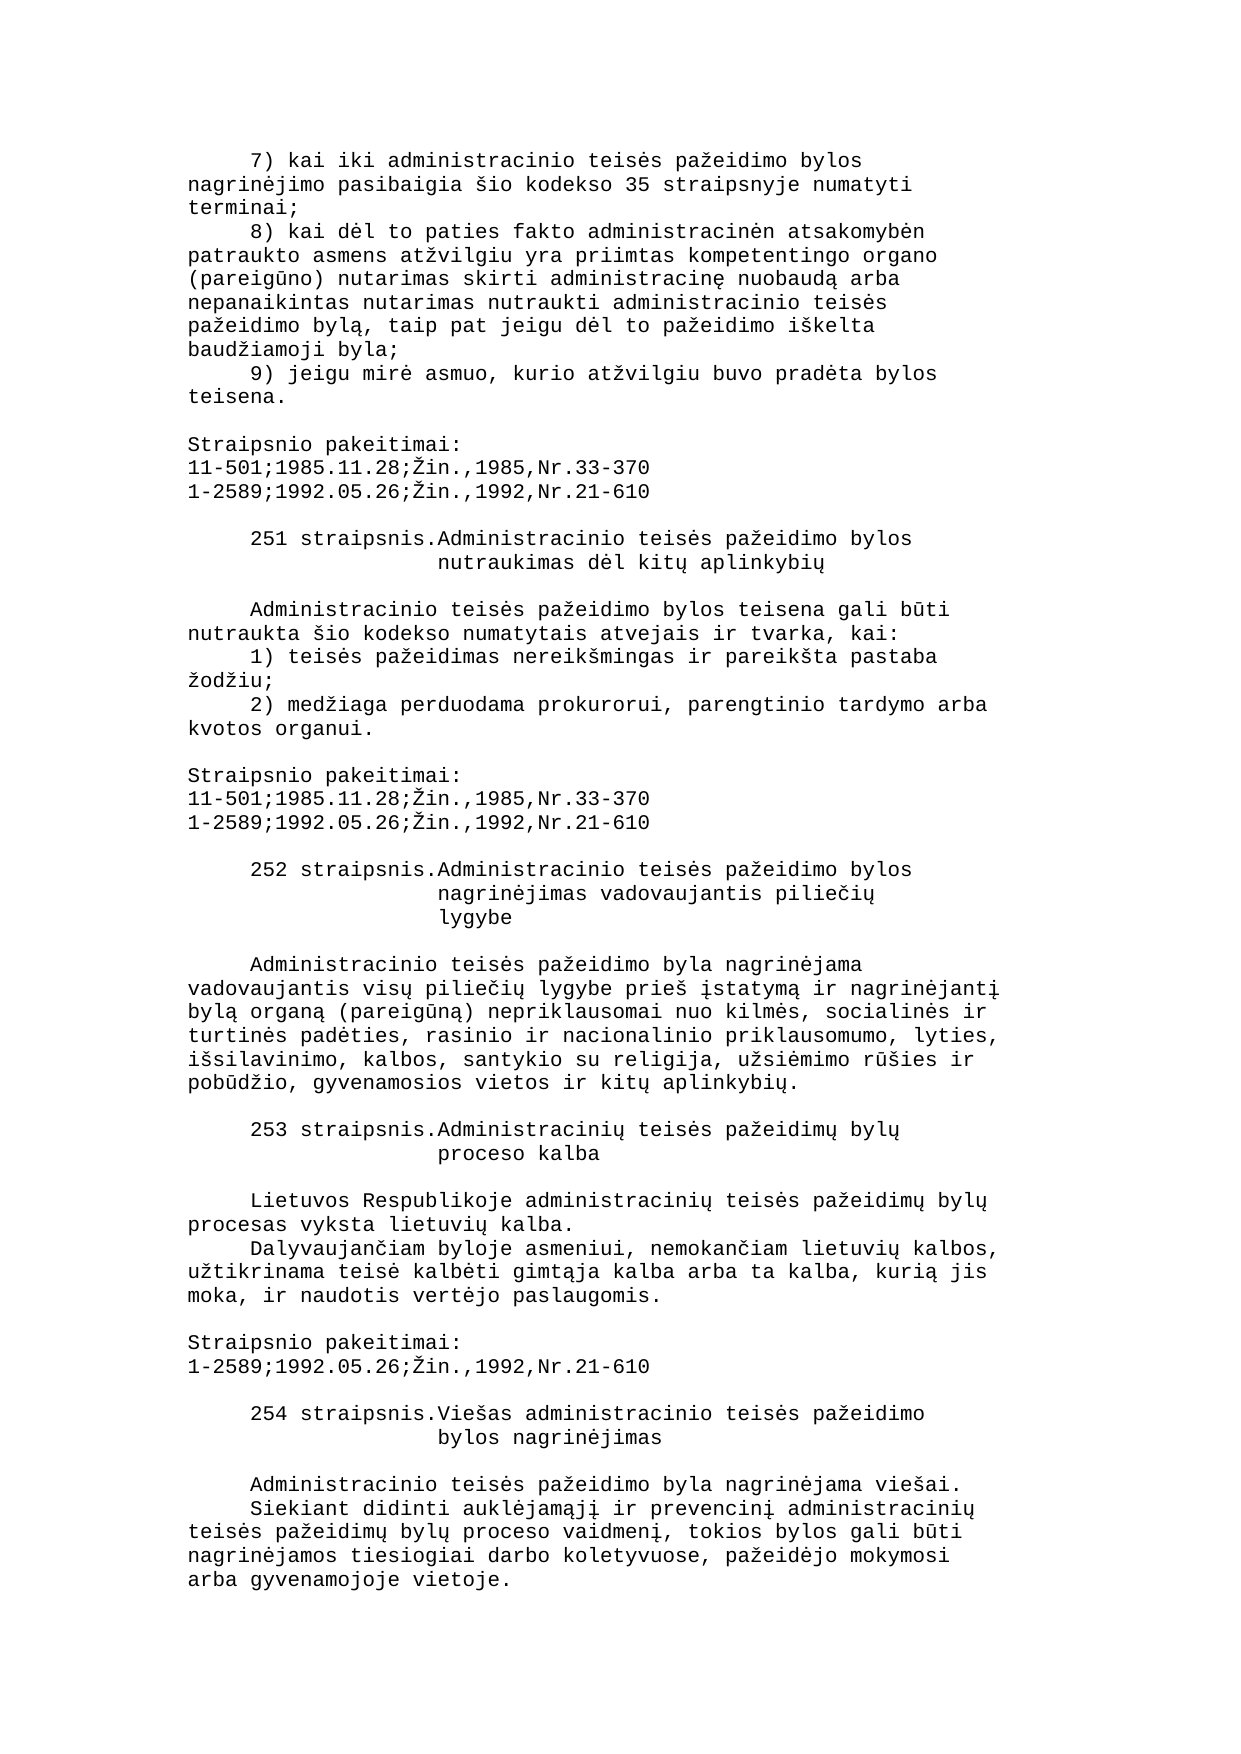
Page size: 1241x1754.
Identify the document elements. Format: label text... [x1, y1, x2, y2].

text Lietuvos Respublikoje administracinių teisės pažeidimų bylų [187, 1190, 1053, 1214]
text išsilavinimo, kalbos, santykio su religija, užsiėmimo rūšies ir [187, 1048, 1053, 1072]
text 7) kai iki administracinio teisės pažeidimo bylos [187, 150, 1053, 174]
text procesas vyksta lietuvių kalba. [187, 1214, 1053, 1238]
text pobūdžio, gyvenamosios vietos ir kitų aplinkybių. [187, 1072, 1053, 1096]
text nepanaikintas nutarimas nutraukti administracinio teisės [187, 292, 1053, 316]
text nagrinėjimas vadovaujantis piliečių [187, 883, 1053, 907]
text patraukto asmens atžvilgiu yra priimtas kompetentingo organo [187, 244, 1053, 268]
text nutraukimas dėl kitų aplinkybių [187, 552, 1053, 576]
text 8) kai dėl to paties fakto administracinėn atsakomybėn [187, 221, 1053, 244]
text teisės pažeidimų bylų proceso vaidmenį, tokios bylos gali būti [187, 1521, 1053, 1545]
text 254 straipsnis.Viešas administracinio teisės pažeidimo [187, 1403, 1053, 1427]
text 251 straipsnis.Administracinio teisės pažeidimo bylos [187, 528, 1053, 552]
text nagrinėjimo pasibaigia šio kodekso 35 straipsnyje numatyti [187, 174, 1053, 197]
text žodžiu; [187, 670, 1053, 694]
text užtikrinama teisė kalbėti gimtąja kalba arba ta kalba, kurią jis [187, 1261, 1053, 1285]
text 1-2589;1992.05.26;Žin.,1992,Nr.21-610 [187, 812, 1053, 836]
text kvotos organui. [187, 717, 1053, 741]
text Administracinio teisės pažeidimo bylos teisena gali būti [187, 599, 1053, 623]
text terminai; [187, 197, 1053, 221]
text proceso kalba [187, 1143, 1053, 1167]
text lygybe [187, 907, 1053, 930]
text 2) medžiaga perduodama prokurorui, parengtinio tardymo arba [187, 694, 1053, 717]
text 252 straipsnis.Administracinio teisės pažeidimo bylos [187, 859, 1053, 883]
text turtinės padėties, rasinio ir nacionalinio priklausomumo, lyties, [187, 1025, 1053, 1048]
text nutraukta šio kodekso numatytais atvejais ir tvarka, kai: [187, 623, 1053, 647]
text arba gyvenamojoje vietoje. [187, 1569, 1053, 1592]
text 1) teisės pažeidimas nereikšmingas ir pareikšta pastaba [187, 647, 1053, 670]
text Straipsnio pakeitimai: [187, 1332, 1053, 1356]
text Administracinio teisės pažeidimo byla nagrinėjama [187, 954, 1053, 978]
text 9) jeigu mirė asmuo, kurio atžvilgiu buvo pradėta bylos [187, 363, 1053, 386]
text 11-501;1985.11.28;Žin.,1985,Nr.33-370 [187, 457, 1053, 481]
text 1-2589;1992.05.26;Žin.,1992,Nr.21-610 [187, 481, 1053, 505]
text 11-501;1985.11.28;Žin.,1985,Nr.33-370 [187, 788, 1053, 812]
text nagrinėjamos tiesiogiai darbo koletyvuose, pažeidėjo mokymosi [187, 1545, 1053, 1569]
text Straipsnio pakeitimai: [187, 765, 1053, 788]
text Straipsnio pakeitimai: [187, 434, 1053, 457]
text Dalyvaujančiam byloje asmeniui, nemokančiam lietuvių kalbos, [187, 1238, 1053, 1261]
text (pareigūno) nutarimas skirti administracinę nuobaudą arba [187, 268, 1053, 292]
text bylą organą (pareigūną) nepriklausomai nuo kilmės, socialinės ir [187, 1001, 1053, 1025]
text baudžiamoji byla; [187, 339, 1053, 363]
text pažeidimo bylą, taip pat jeigu dėl to pažeidimo iškelta [187, 316, 1053, 339]
text vadovaujantis visų piliečių lygybe prieš įstatymą ir nagrinėjantį [187, 978, 1053, 1001]
text teisena. [187, 386, 1053, 410]
text 253 straipsnis.Administracinių teisės pažeidimų bylų [187, 1119, 1053, 1143]
text Administracinio teisės pažeidimo byla nagrinėjama viešai. [187, 1474, 1053, 1498]
text moka, ir naudotis vertėjo paslaugomis. [187, 1285, 1053, 1309]
text 1-2589;1992.05.26;Žin.,1992,Nr.21-610 [187, 1356, 1053, 1379]
text Siekiant didinti auklėjamąjį ir prevencinį administracinių [187, 1498, 1053, 1521]
text bylos nagrinėjimas [187, 1427, 1053, 1451]
